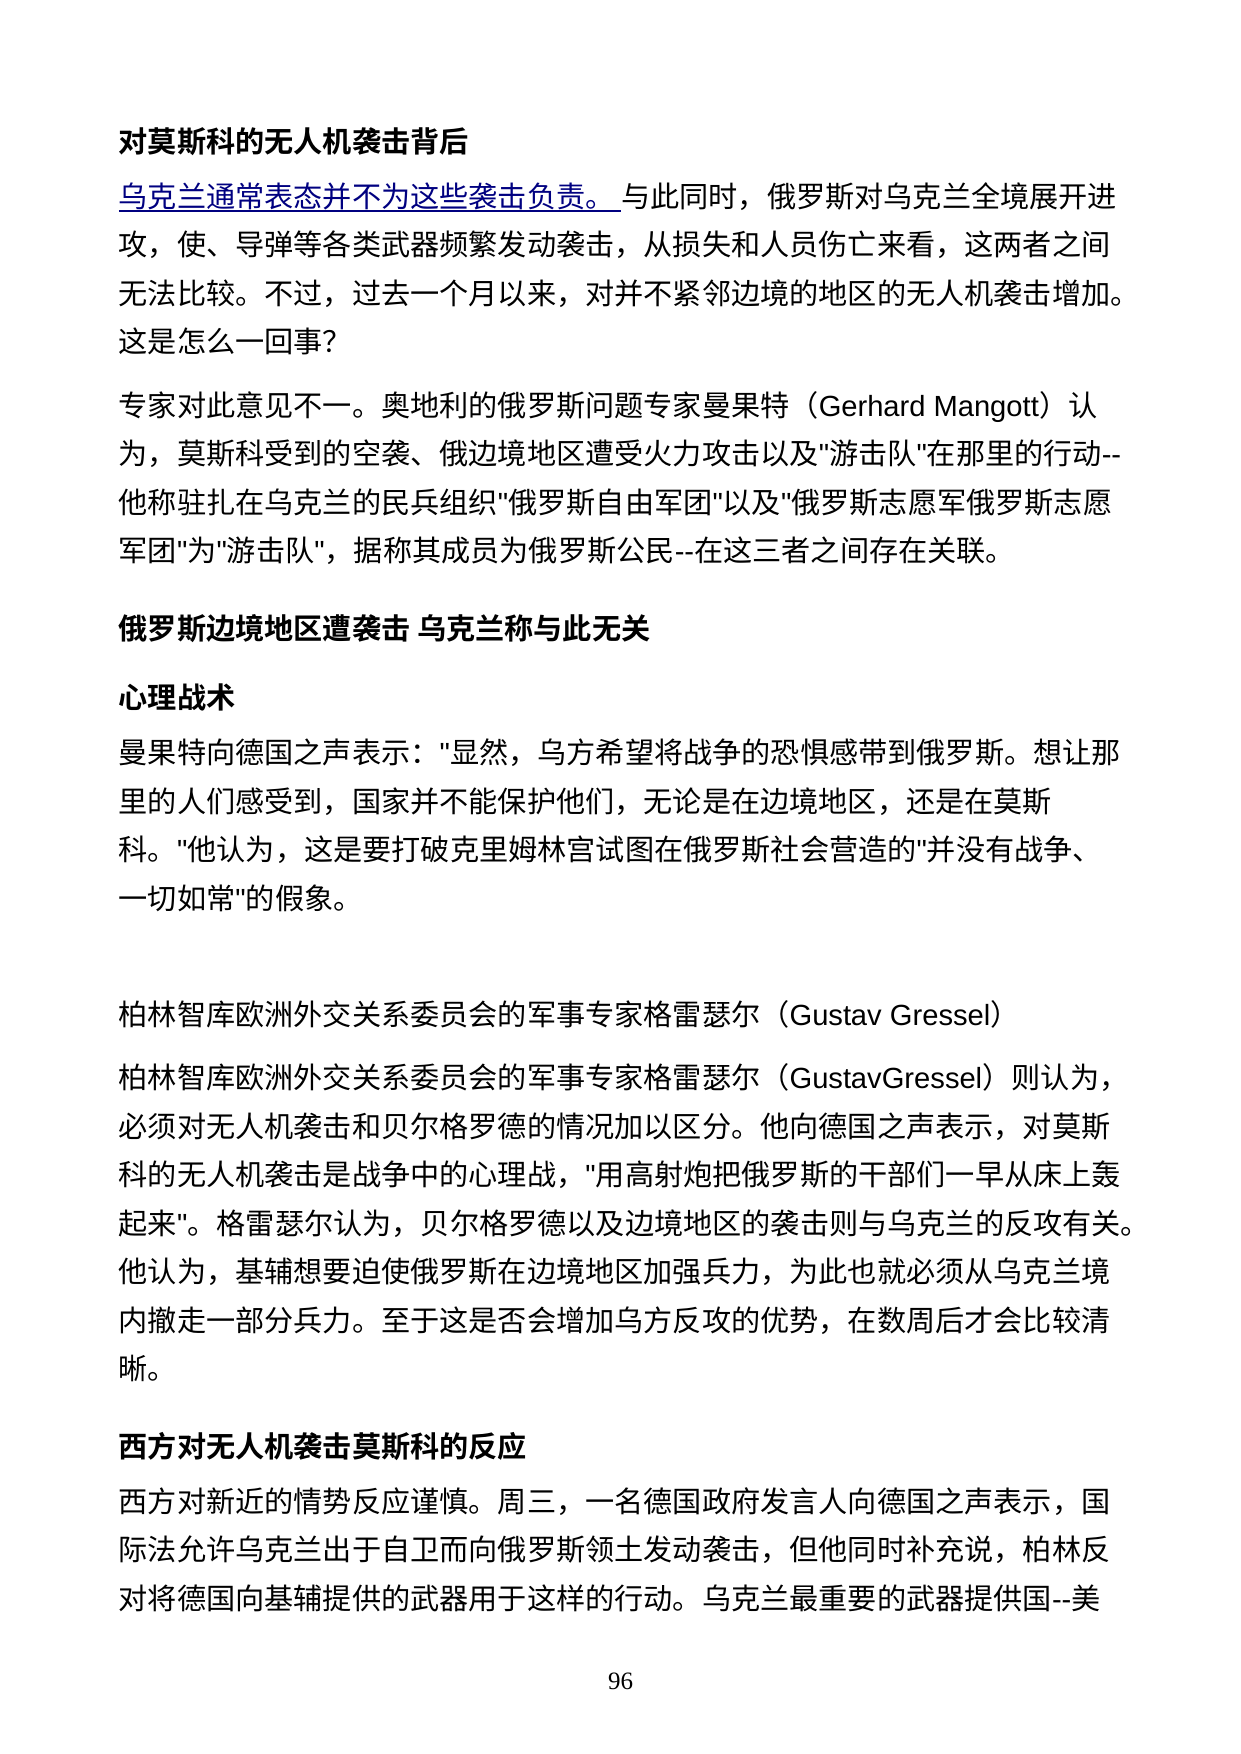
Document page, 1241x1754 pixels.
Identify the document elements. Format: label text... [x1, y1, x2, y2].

text 专家对此意见不一。奥地利的俄罗斯问题专家曼果特（Gerhard Mangott）认为，莫斯科受到的空袭、俄边境地区遭受火力攻击以及"游击队"在那里的行动--他称驻扎在乌克兰的民兵组织"俄罗斯自由军团"以及"俄罗斯志愿军俄罗斯志愿军团"为"游击队"，据称其成员为俄罗斯公民--在这三者之间存在关联。 [118, 382, 1122, 570]
text 柏林智库欧洲外交关系委员会的军事专家格雷瑟尔（Gustav Gressel） [118, 991, 1122, 1034]
text 柏林智库欧洲外交关系委员会的军事专家格雷瑟尔（GustavGressel）则认为，必须对无人机袭击和贝尔格罗德的情况加以区分。他向德国之声表示，对莫斯科的无人机袭击是战争中的心理战，"用高射炮把俄罗斯的干部们一早从床上轰起来"。格雷瑟尔认为，贝尔格罗德以及边境地区的袭击则与乌克兰的反攻有关。他认为，基辅想要迫使俄罗斯在边境地区加强兵力，为此也就必须从乌克兰境内撤走一部分兵力。至于这是否会增加乌方反攻的优势，在数周后才会比较清晰。 [118, 1054, 1122, 1388]
subtitle 对莫斯科的无人机袭击背后 [118, 118, 1122, 161]
subtitle 西方对无人机袭击莫斯科的反应 [118, 1423, 1122, 1466]
text 西方对新近的情势反应谨慎。周三，一名德国政府发言人向德国之声表示，国际法允许乌克兰出于自卫而向俄罗斯领土发动袭击，但他同时补充说，柏林反对将德国向基辅提供的武器用于这样的行动。乌克兰最重要的武器提供国--美 [118, 1478, 1122, 1618]
subtitle 俄罗斯边境地区遭袭击 乌克兰称与此无关 [118, 605, 1122, 648]
text 乌克兰通常表态并不为这些袭击负责。 与此同时，俄罗斯对乌克兰全境展开进攻，使、导弹等各类武器频繁发动袭击，从损失和人员伤亡来看，这两者之间无法比较。不过，过去一个月以来，对并不紧邻边境的地区的无人机袭击增加。这是怎么一回事？ [118, 173, 1122, 361]
subtitle 心理战术 [118, 675, 1122, 717]
text 曼果特向德国之声表示："显然，乌方希望将战争的恐惧感带到俄罗斯。想让那里的人们感受到，国家并不能保护他们，无论是在边境地区，还是在莫斯科。"他认为，这是要打破克里姆林宫试图在俄罗斯社会营造的"并没有战争、一切如常"的假象。 [118, 729, 1122, 917]
